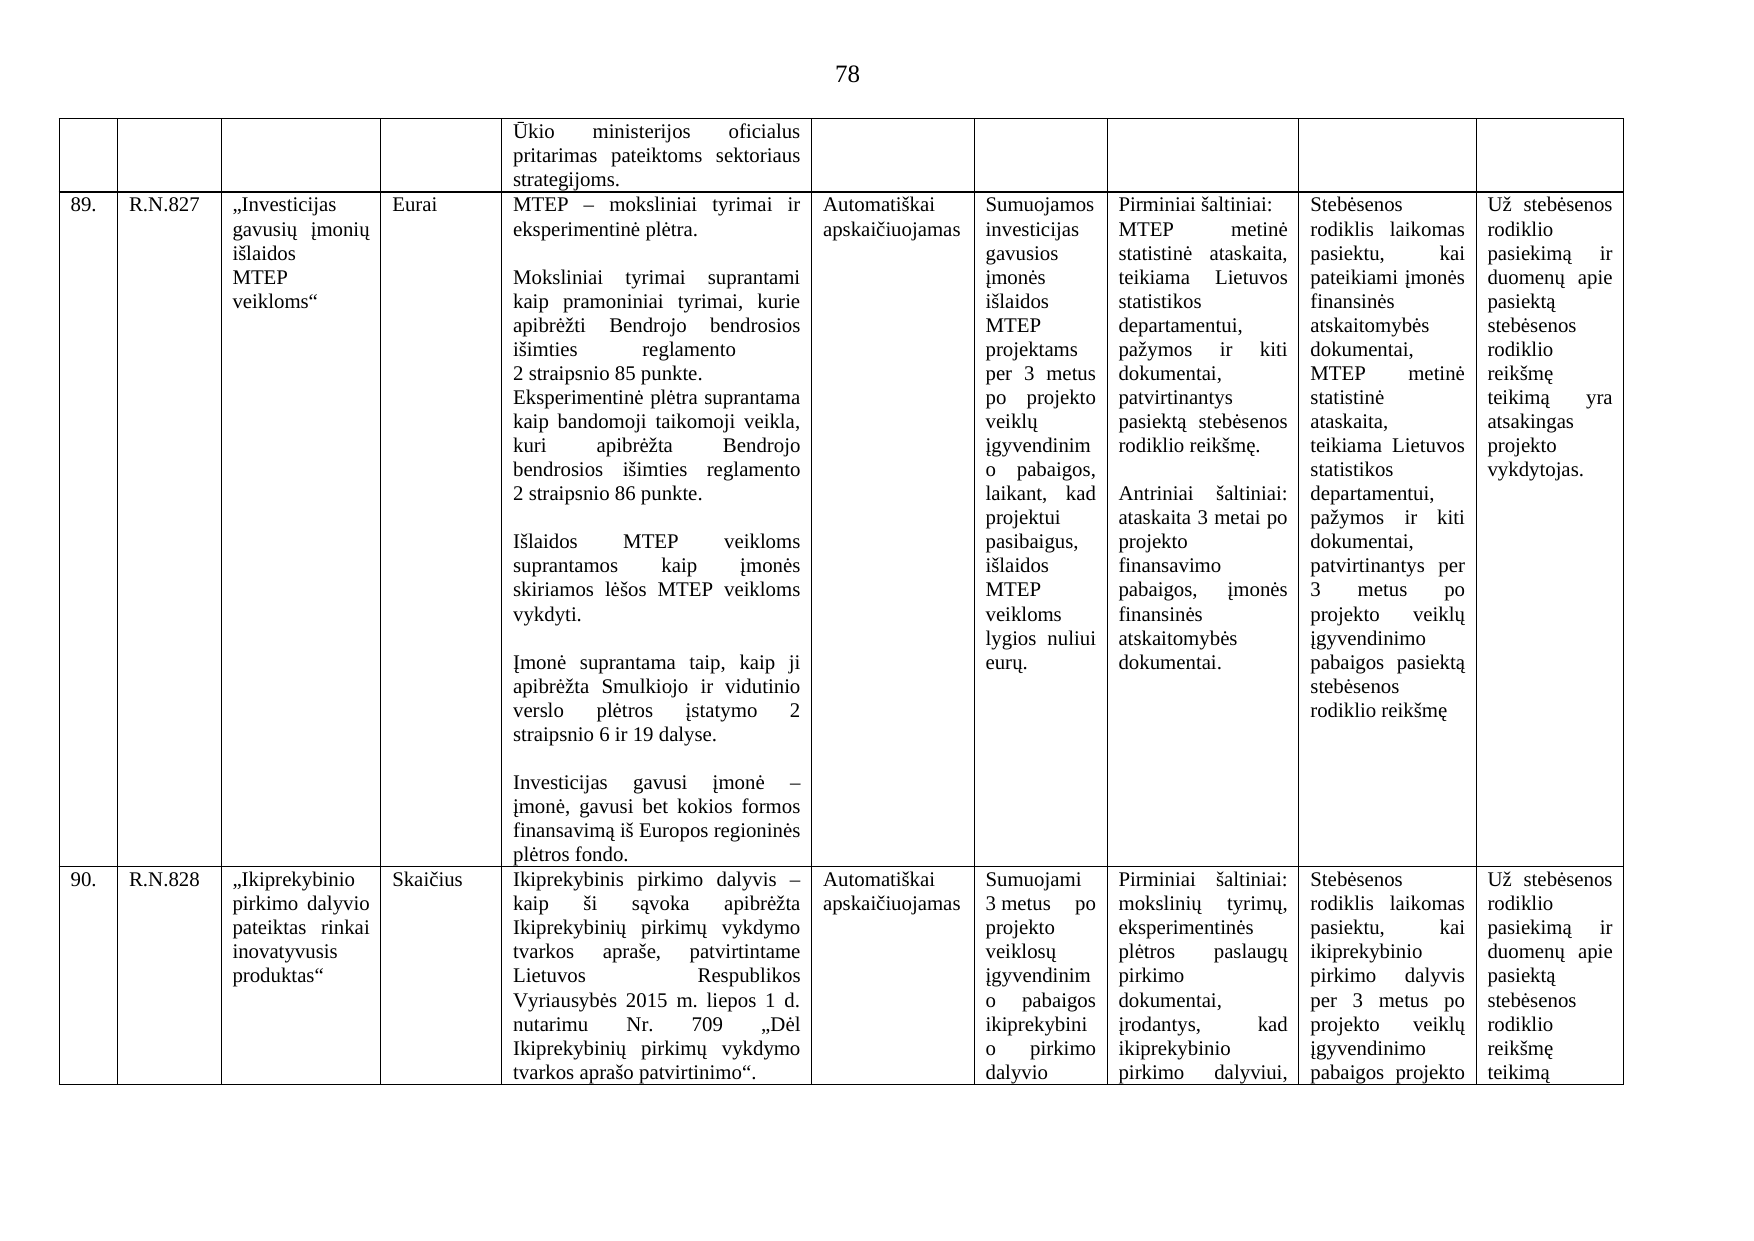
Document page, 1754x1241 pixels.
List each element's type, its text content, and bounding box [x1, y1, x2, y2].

table_cell Sumuojami 3 metus po projekto veiklosų įgyvendinimo pabaigos ikiprekybinio pirkimo dalyvio [975, 867, 1107, 1084]
table_cell [118, 119, 221, 191]
table_cell Ikiprekybinis pirkimo dalyvis – kaip ši sąvoka apibrėžta Ikiprekybinių pirkimų vykdymo tvarkos apraše, patvirtintame Lietuvos Respublikos Vyriausybės 2015 m. liepos 1 d. nutarimu Nr. 709 „Dėl Ikiprekybinių pirkimų vykdymo tvarkos aprašo patvirtinimo“. [502, 867, 811, 1084]
table_cell Stebėsenos rodiklis laikomas pasiektu, kai ikiprekybinio pirkimo dalyvis per 3 metus po projekto veiklų įgyvendinimo pabaigos projekto [1299, 867, 1476, 1084]
table_cell [1477, 119, 1623, 191]
table_cell Pirminiai šaltiniai: mokslinių tyrimų, eksperimentinės plėtros paslaugų pirkimo dokumentai, įrodantys, kad ikiprekybinio pirkimo dalyviui, [1108, 867, 1298, 1084]
table_cell Už stebėsenos rodiklio pasiekimą ir duomenų apie pasiektą stebėsenos rodiklio reikšmę teikimą [1477, 867, 1623, 1084]
table_cell [1299, 119, 1476, 191]
table_cell Eurai [381, 193, 501, 866]
table_cell [1108, 119, 1298, 191]
table_cell [381, 119, 501, 191]
table_cell „Investicijas gavusių įmonių išlaidos MTEP veikloms“ [222, 193, 380, 866]
table_cell Skaičius [381, 867, 501, 1084]
table_cell MTEP – moksliniai tyrimai ir eksperimentinė plėtra. Moksliniai tyrimai suprantami kaip pramoniniai tyrimai, kurie apibrėžti Bendrojo bendrosios išimties reglamento 2 straipsnio 85 punkte. Eksperimentinė plėtra suprantama kaip bandomoji taikomoji veikla, kuri apibrėžta Bendrojo bendrosios išimties reglamento 2 straipsnio 86 punkte. Išlaidos MTEP veikloms suprantamos kaip įmonės skiriamos lėšos MTEP veikloms vykdyti. Įmonė suprantama taip, kaip ji apibrėžta Smulkiojo ir vidutinio verslo plėtros įstatymo 2 straipsnio 6 ir 19 dalyse. Investicijas gavusi įmonė – įmonė, gavusi bet kokios formos finansavimą iš Europos regioninės plėtros fondo. [502, 193, 811, 866]
table_cell Sumuojamos investicijas gavusios įmonės išlaidos MTEP projektams per 3 metus po projekto veiklų įgyvendinimo pabaigos, laikant, kad projektui pasibaigus, išlaidos MTEP veikloms lygios nuliui eurų. [975, 193, 1107, 866]
table_cell [975, 119, 1107, 191]
table_cell Už stebėsenos rodiklio pasiekimą ir duomenų apie pasiektą stebėsenos rodiklio reikšmę teikimą yra atsakingas projekto vykdytojas. [1477, 193, 1623, 866]
table_cell 89. [60, 193, 117, 866]
table_cell Pirminiai šaltiniai: MTEP metinė statistinė ataskaita, teikiama Lietuvos statistikos departamentui, pažymos ir kiti dokumentai, patvirtinantys pasiektą stebėsenos rodiklio reikšmę. Antriniai šaltiniai: ataskaita 3 metai po projekto finansavimo pabaigos, įmonės finansinės atskaitomybės dokumentai. [1108, 193, 1298, 866]
table_cell R.N.827 [118, 193, 221, 866]
table_cell Ūkio ministerijos oficialus pritarimas pateiktoms sektoriaus strategijoms. [502, 119, 811, 191]
table_cell 90. [60, 867, 117, 1084]
table_cell [222, 119, 380, 191]
table_cell [812, 119, 974, 191]
table_cell R.N.828 [118, 867, 221, 1084]
table_cell [60, 119, 117, 191]
table_cell „Ikiprekybinio pirkimo dalyvio pateiktas rinkai inovatyvusis produktas“ [222, 867, 380, 1084]
table_cell Automatiškai apskaičiuojamas [812, 867, 974, 1084]
table_cell Automatiškai apskaičiuojamas [812, 193, 974, 866]
table_cell Stebėsenos rodiklis laikomas pasiektu, kai pateikiami įmonės finansinės atskaitomybės dokumentai, MTEP metinė statistinė ataskaita, teikiama Lietuvos statistikos departamentui, pažymos ir kiti dokumentai, patvirtinantys per 3 metus po projekto veiklų įgyvendinimo pabaigos pasiektą stebėsenos rodiklio reikšmę [1299, 193, 1476, 866]
